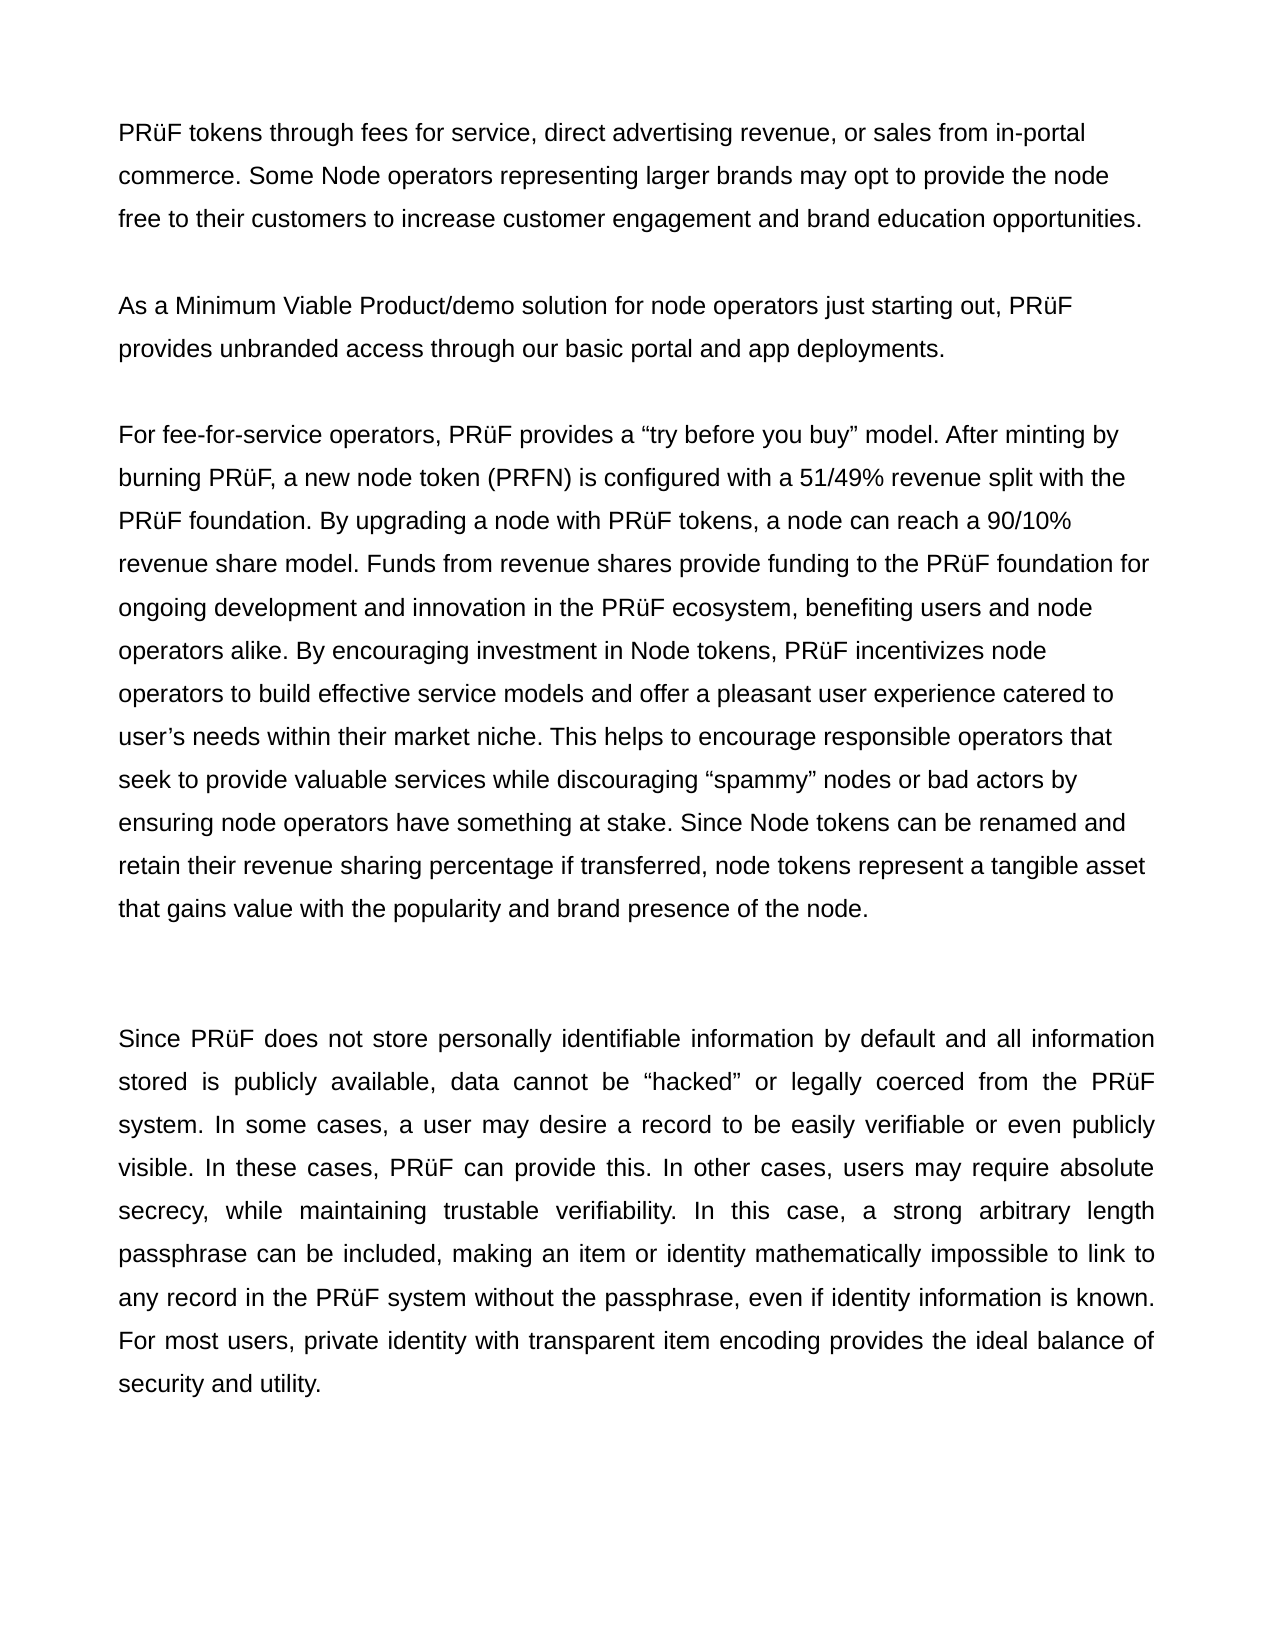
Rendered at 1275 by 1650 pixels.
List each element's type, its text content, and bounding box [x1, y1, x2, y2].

text As a Minimum Viable Product/demo solution for node operators just starting out, PRüF provides unbranded access through our basic portal and app deployments. [118, 291, 1157, 362]
text Since PRüF does not store personally identifiable information by default and all information stored is publicly available, data cannot be “hacked” or legally coerced from the PRüF system. In some cases, a user may desire a record to be easily verifiable or even publicly visible. In these cases, PRüF can provide this. In other cases, users may require absolute secrecy, while maintaining trustable verifiability. In this case, a strong arbitrary length passphrase can be included, making an item or identity mathematically impossible to link to any record in the PRüF system without the passphrase, even if identity information is known. For most users, private identity with transparent item encoding provides the ideal balance of security and utility. [118, 1024, 1157, 1397]
text For fee-for-service operators, PRüF provides a “try before you buy” model. After minting by burning PRüF, a new node token (PRFN) is configured with a 51/49% revenue split with the PRüF foundation. By upgrading a node with PRüF tokens, a node can reach a 90/10% revenue share model. Funds from revenue shares provide funding to the PRüF foundation for ongoing development and innovation in the PRüF ecosystem, benefiting users and node operators alike. By encouraging investment in Node tokens, PRüF incentivizes node operators to build effective service models and offer a pleasant user experience catered to user’s needs within their market niche. This helps to encourage responsible operators that seek to provide valuable services while discouraging “spammy” nodes or bad actors by ensuring node operators have something at stake. Since Node tokens can be renamed and retain their revenue sharing percentage if transferred, node tokens represent a tangible asset that gains value with the popularity and brand presence of the node. [118, 420, 1157, 923]
text PRüF tokens through fees for service, direct advertising revenue, or sales from in-portal commerce. Some Node operators representing larger brands may opt to provide the node free to their customers to increase customer engagement and brand education opportunities. [118, 118, 1157, 233]
